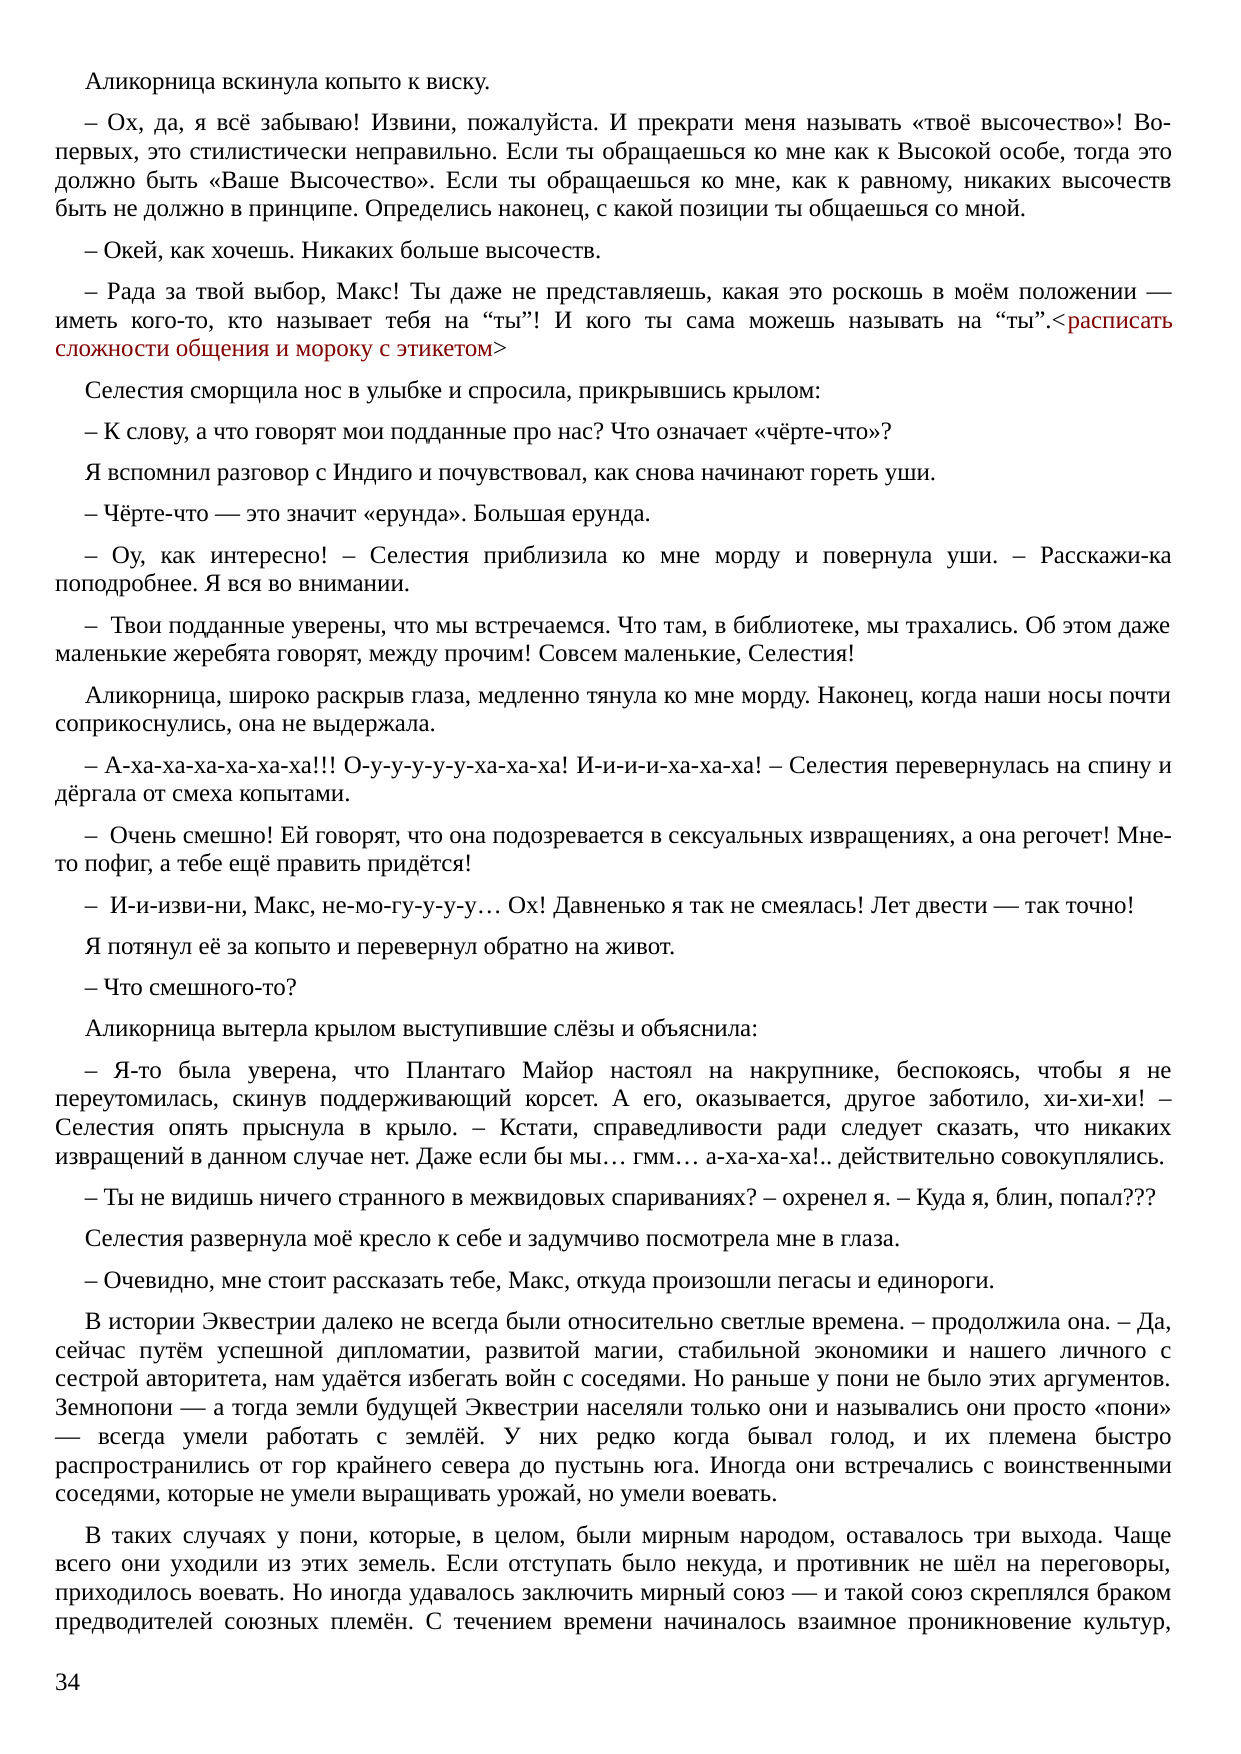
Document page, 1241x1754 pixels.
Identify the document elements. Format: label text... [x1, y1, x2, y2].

text Аликорница, широко раскрыв глаза, медленно тянула ко мне морду. Наконец, когда наши носы почти соприкоснулись, она не выдержала. [55, 680, 1173, 737]
text – Что смешного-то? [55, 972, 1173, 1001]
text – Очень смешно! Ей говорят, что она подозревается в сексуальных извращениях, а она регочет! Мне-то пофиг, а тебе ещё править придётся! [55, 820, 1173, 877]
text В таких случаях у пони, которые, в целом, были мирным народом, оставалось три выхода. Чаще всего они уходили из этих земель. Если отступать было некуда, и противник не шёл на переговоры, приходилось воевать. Но иногда удавалось заключить мирный союз — и такой союз скреплялся браком предводителей союзных племён. С течением времени начиналось взаимное проникновение культур, [55, 1520, 1173, 1635]
text – Очевидно, мне стоит рассказать тебе, Макс, откуда произошли пегасы и единороги. [55, 1265, 1173, 1293]
text Я вспомнил разговор с Индиго и почувствовал, как снова начинают гореть уши. [55, 457, 1173, 486]
text – Ты не видишь ничего странного в межвидовых спариваниях? – охренел я. – Куда я, блин, попал??? [55, 1182, 1173, 1211]
text – Оу, как интересно! – Селестия приблизила ко мне морду и повернула уши. – Расскажи-ка поподробнее. Я вся во внимании. [55, 540, 1173, 597]
text Аликорница вскинула копыто к виску. [55, 66, 1173, 95]
text – И-и-изви-ни, Макс, не-мо-гу-у-у-у… Ох! Давненько я так не смеялась! Лет двести — так точно! [55, 890, 1173, 918]
text – Я-то была уверена, что Плантаго Майор настоял на накрупнике, беспокоясь, чтобы я не переутомилась, скинув поддерживающий корсет. А его, оказывается, другое заботило, хи-хи-хи! – Селестия опять прыснула в крыло. – Кстати, справедливости ради следует сказать, что никаких извращений в данном случае нет. Даже если бы мы… гмм… а-ха-ха-ха!.. действительно совокуплялись. [55, 1055, 1173, 1170]
text – К слову, а что говорят мои подданные про нас? Что означает «чёрте-что»? [55, 416, 1173, 445]
text – Твои подданные уверены, что мы встречаемся. Что там, в библиотеке, мы трахались. Об этом даже маленькие жеребята говорят, между прочим! Совсем маленькие, Селестия! [55, 610, 1173, 667]
text – Чёрте-что — это значит «ерунда». Большая ерунда. [55, 498, 1173, 527]
text Селестия развернула моё кресло к себе и задумчиво посмотрела мне в глаза. [55, 1223, 1173, 1252]
text – А-ха-ха-ха-ха-ха-ха!!! О-у-у-у-у-у-ха-ха-ха! И-и-и-и-ха-ха-ха! – Селестия перевернулась на спину и дёргала от смеха копытами. [55, 750, 1173, 807]
text Я потянул её за копыто и перевернул обратно на живот. [55, 931, 1173, 960]
text – Ох, да, я всё забываю! Извини, пожалуйста. И прекрати меня называть «твоё высочество»! Во-первых, это стилистически неправильно. Если ты обращаешься ко мне как к Высокой особе, тогда это должно быть «Ваше Высочество». Если ты обращаешься ко мне, как к равному, никаких высочеств быть не должно в принципе. Определись наконец, с какой позиции ты общаешься со мной. [55, 107, 1173, 222]
text Аликорница вытерла крылом выступившие слёзы и объяснила: [55, 1013, 1173, 1042]
text Селестия сморщила нос в улыбке и спросила, прикрывшись крылом: [55, 375, 1173, 403]
text – Окей, как хочешь. Никаких больше высочеств. [55, 235, 1173, 263]
text В истории Эквестрии далеко не всегда были относительно светлые времена. – продолжила она. – Да, сейчас путём успешной дипломатии, развитой магии, стабильной экономики и нашего личного с сестрой авторитета, нам удаётся избегать войн с соседями. Но раньше у пони не было этих аргументов. Земнопони — а тогда земли будущей Эквестрии населяли только они и назывались они просто «пони» — всегда умели работать с землёй. У них редко когда бывал голод, и их племена быстро распространились от гор крайнего севера до пустынь юга. Иногда они встречались с воинственными соседями, которые не умели выращивать урожай, но умели воевать. [55, 1306, 1173, 1507]
text – Рада за твой выбор, Макс! Ты даже не представляешь, какая это роскошь в моём положении — иметь кого-то, кто называет тебя на “ты”! И кого ты сама можешь называть на “ты”.<расписать сложности общения и мороку с этикетом> [55, 276, 1173, 362]
